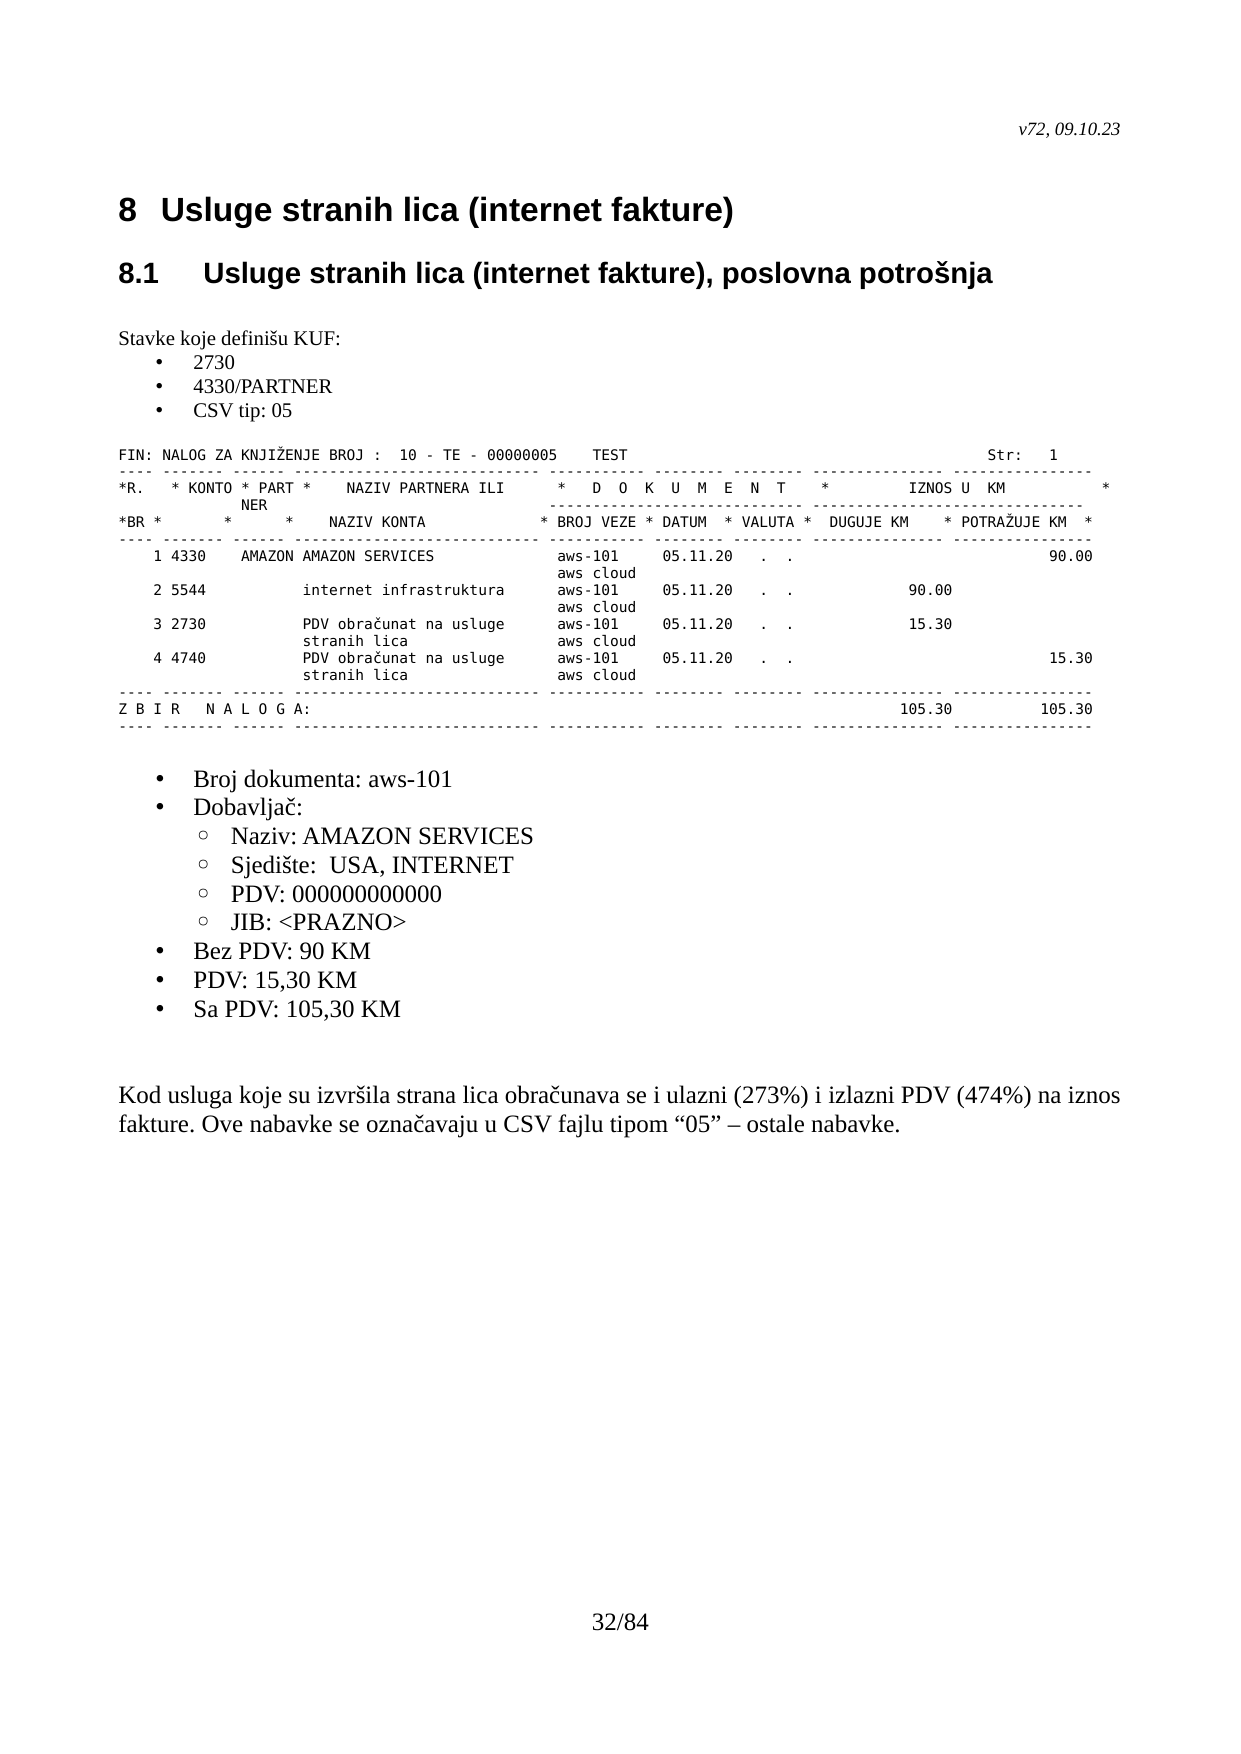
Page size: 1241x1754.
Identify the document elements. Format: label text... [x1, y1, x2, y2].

text ---- ------- ------ ---------------------------- ----------- -------- -------- --------------- ---------------- [118, 463, 1122, 480]
list Broj dokumenta: aws-101 [156, 764, 1122, 792]
subtitle Usluge stranih lica (internet fakture), poslovna potrošnja [118, 256, 1122, 289]
text *R. * KONTO * PART * NAZIV PARTNERA ILI * D O K U M E N T * IZNOS U KM * [118, 480, 1122, 497]
text aws cloud [118, 565, 1122, 582]
list CSV tip: 05 [156, 398, 1122, 422]
text FIN: NALOG ZA KNJIŽENJE BROJ : 10 - TE - 00000005 TEST Str: 1 [118, 446, 1122, 463]
list Dobavljač: [156, 792, 1122, 821]
list PDV: 15,30 KM [156, 965, 1122, 994]
list Sa PDV: 105,30 KM [156, 994, 1122, 1022]
text aws cloud [118, 599, 1122, 616]
list 4330/PARTNER [156, 374, 1122, 398]
text Z B I R N A L O G A: 105.30 105.30 [118, 701, 1122, 718]
text ---- ------- ------ ---------------------------- ----------- -------- -------- --------------- ---------------- [118, 684, 1122, 701]
list Sjedište: USA, INTERNET [193, 850, 1122, 879]
text NER ----------------------------- ------------------------------- [118, 497, 1122, 514]
text ---- ------- ------ ---------------------------- ----------- -------- -------- --------------- ---------------- [118, 531, 1122, 548]
list PDV: 000000000000 [193, 879, 1122, 907]
list Naziv: AMAZON SERVICES [193, 821, 1122, 850]
text 4 4740 PDV obračunat na usluge aws-101 05.11.20 . . 15.30 [118, 650, 1122, 667]
list 2730 [156, 350, 1122, 374]
text stranih lica aws cloud [118, 633, 1122, 650]
text ---- ------- ------ ---------------------------- ----------- -------- -------- --------------- ---------------- [118, 718, 1122, 735]
text 2 5544 internet infrastruktura aws-101 05.11.20 . . 90.00 [118, 582, 1122, 599]
text Stavke koje definišu KUF: [118, 326, 1122, 350]
subtitle Usluge stranih lica (internet fakture) [118, 190, 1122, 229]
list JIB: <PRAZNO> [193, 907, 1122, 936]
text Kod usluga koje su izvršila strana lica obračunava se i ulazni (273%) i izlazni PDV (474%) na iznos fakture. Ove nabavke se označavaju u CSV fajlu tipom “05” – ostale nabavke. [118, 1080, 1122, 1137]
text stranih lica aws cloud [118, 667, 1122, 684]
list Bez PDV: 90 KM [156, 936, 1122, 965]
text 3 2730 PDV obračunat na usluge aws-101 05.11.20 . . 15.30 [118, 616, 1122, 633]
text *BR * * * NAZIV KONTA * BROJ VEZE * DATUM * VALUTA * DUGUJE KM * POTRAŽUJE KM * [118, 514, 1122, 531]
text 1 4330 AMAZON AMAZON SERVICES aws-101 05.11.20 . . 90.00 [118, 548, 1122, 565]
